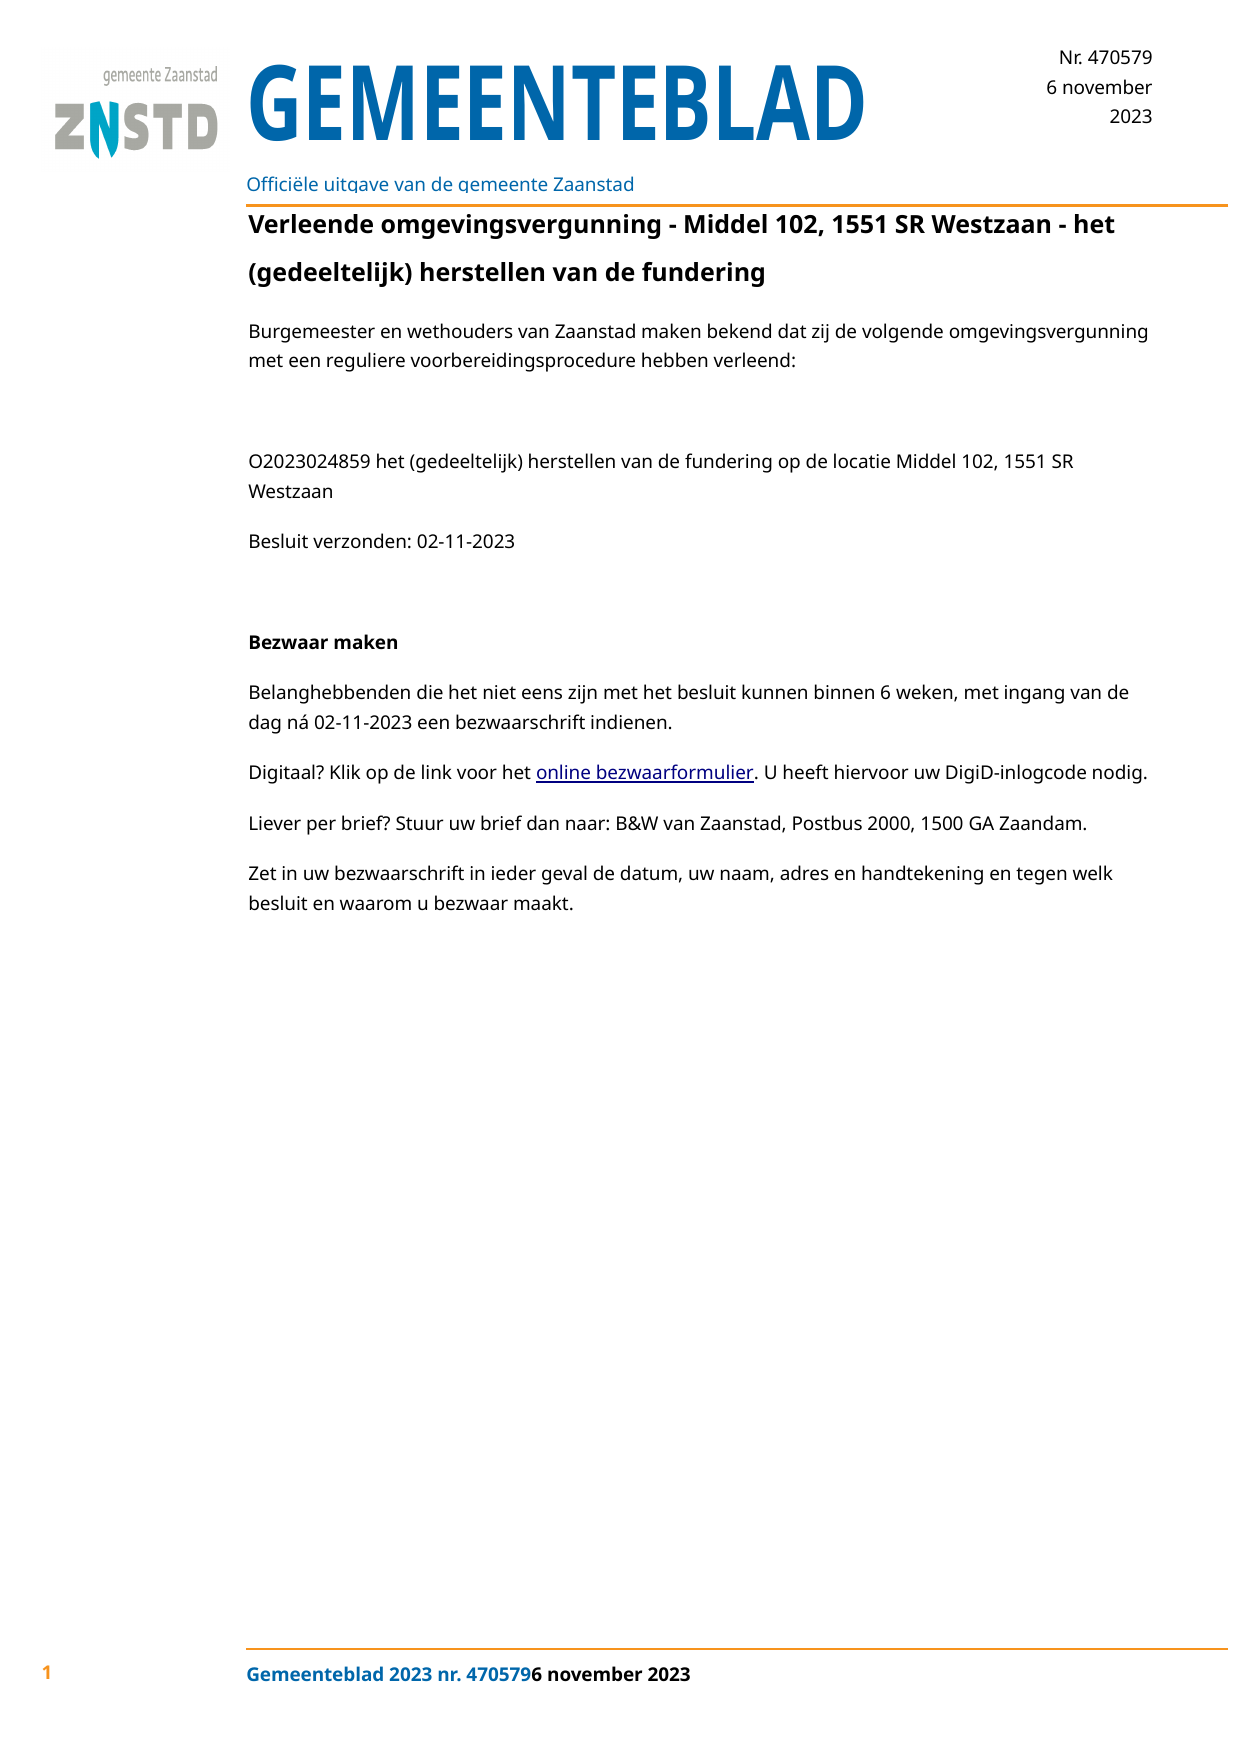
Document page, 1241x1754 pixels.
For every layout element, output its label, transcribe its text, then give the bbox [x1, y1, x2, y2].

text Liever per brief? Stuur uw brief dan naar: B&W van Zaanstad, Postbus 2000, 1500 GA Zaandam. [248, 810, 1152, 836]
text Burgemeester en wethouders van Zaanstad maken bekend dat zij de volgende omgevingsvergunning met een reguliere voorbereidingsprocedure hebben verleend: [248, 318, 1152, 373]
picture [41, 47, 231, 172]
text Zet in uw bezwaarschrift in ieder geval de datum, uw naam, adres en handtekening en tegen welk besluit en waarom u bezwaar maakt. [248, 860, 1152, 916]
text Besluit verzonden: 02-11-2023 [248, 528, 1152, 554]
text Verleende omgevingsvergunning - Middel 102, 1551 SR Westzaan - het (gedeeltelijk) herstellen van de fundering [248, 207, 1152, 288]
text Digitaal? Klik op de link voor het online bezwaarformulier. U heeft hiervoor uw DigiD-inlogcode nodig. [248, 759, 1152, 785]
text Belanghebbenden die het niet eens zijn met het besluit kunnen binnen 6 weken, met ingang van de dag ná 02-11-2023 een bezwaarschrift indienen. [248, 679, 1152, 735]
text Bezwaar maken [248, 629, 1152, 655]
text O2023024859 het (gedeeltelijk) herstellen van de fundering op de locatie Middel 102, 1551 SR Westzaan [248, 448, 1152, 504]
